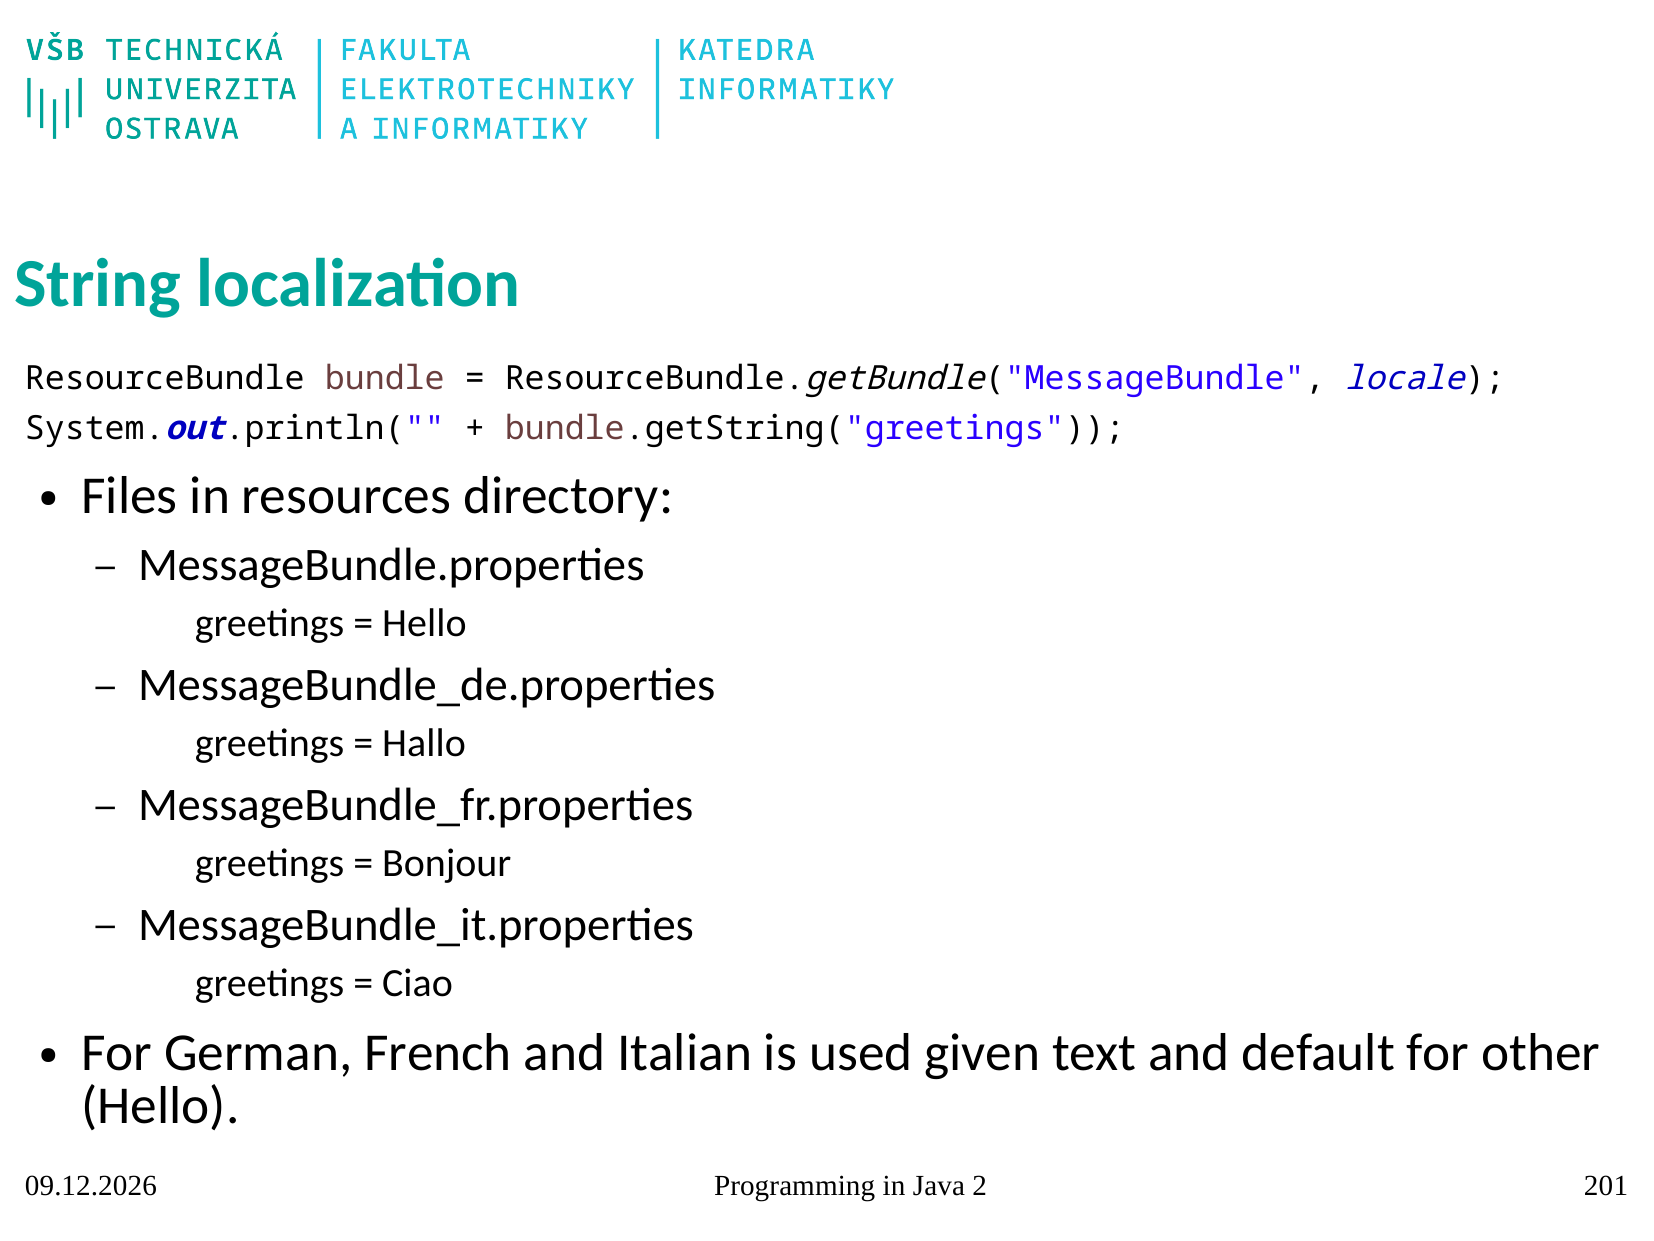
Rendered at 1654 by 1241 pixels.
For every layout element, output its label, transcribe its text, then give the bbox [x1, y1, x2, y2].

title String localization [14, 165, 1619, 319]
picture [26, 31, 894, 139]
list ResourceBundle bundle = ResourceBundle.getBundle("MessageBundle", locale); System.out.println("" + bundle.getString("greetings")); Files in resources directory: MessageBundle.properties greetings = Hello MessageBundle_de.properties greetings = Hallo MessageBundle_fr.properties greetings = Bonjour MessageBundle_it.properties greetings = Ciao For German, French and Italian is used given text and default for other (Hello). [24, 354, 1629, 1146]
